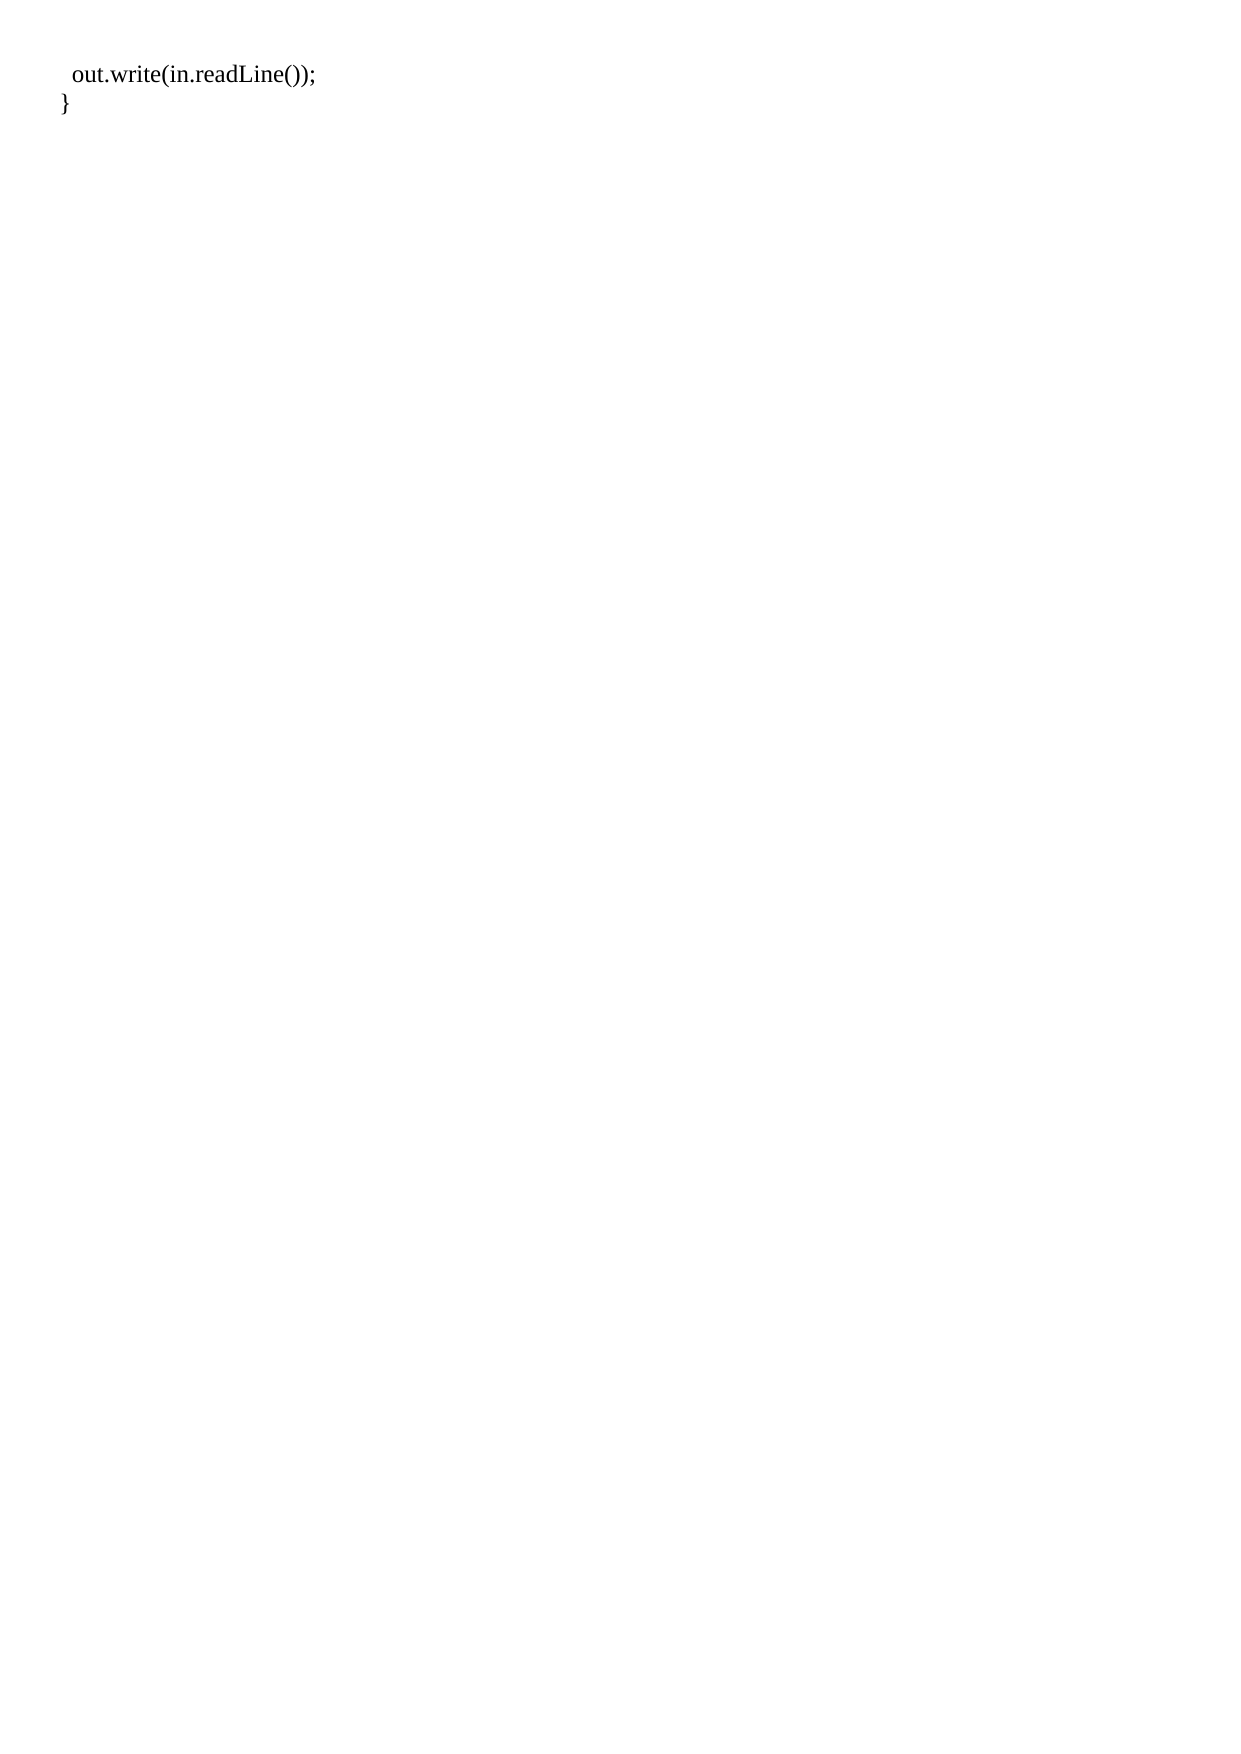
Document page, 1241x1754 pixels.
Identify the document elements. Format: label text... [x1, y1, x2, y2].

text out.write(in.readLine()); [59, 59, 1181, 88]
text } [59, 88, 1181, 117]
